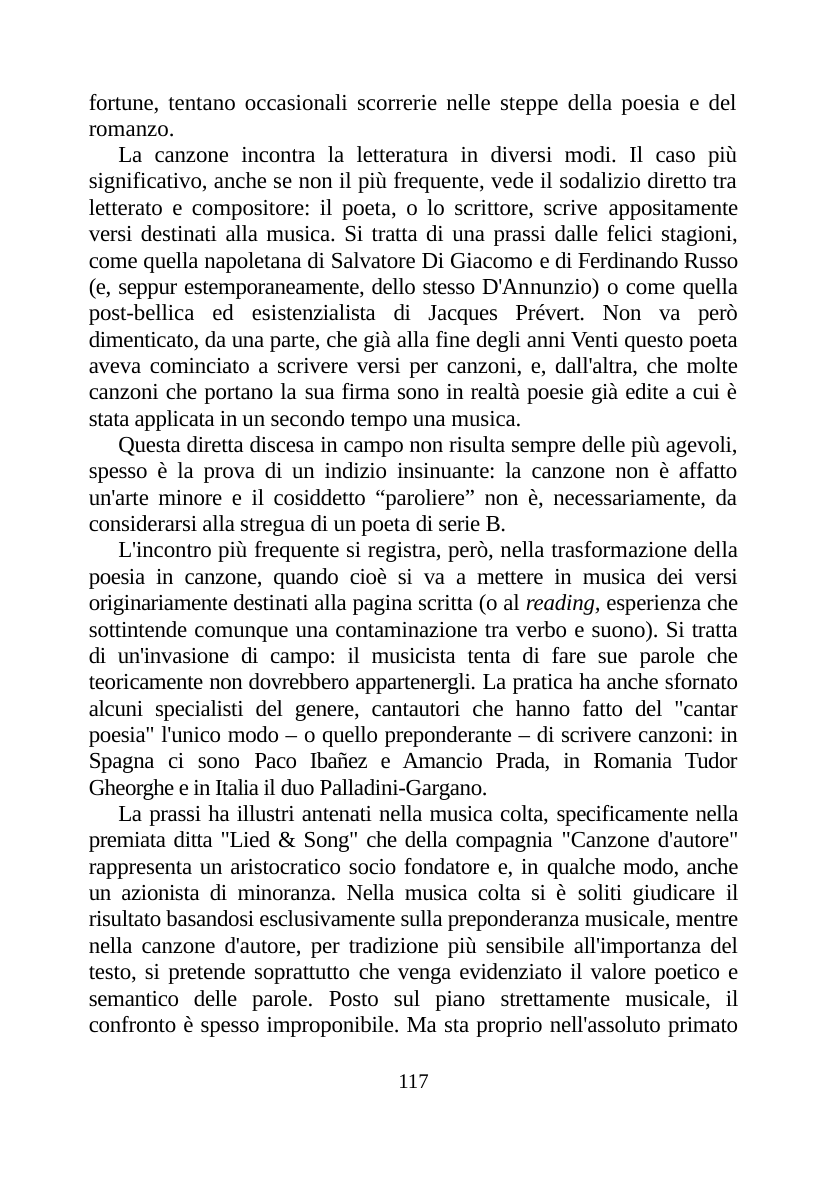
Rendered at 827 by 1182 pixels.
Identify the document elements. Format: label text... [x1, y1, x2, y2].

text La canzone incontra la letteratura in diversi modi. Il caso più significativo, anche se non il più frequente, vede il sodalizio diretto tra letterato e compositore: il poeta, o lo scrittore, scrive appositamente versi destinati alla musica. Si tratta di una prassi dalle felici stagioni, come quella napoletana di Salvatore Di Giacomo e di Ferdinando Russo (e, seppur estemporaneamente, dello stesso D'Annunzio) o come quella post-bellica ed esistenzialista di Jacques Prévert. Non va però dimenticato, da una parte, che già alla fine degli anni Venti questo poeta aveva cominciato a scrivere versi per canzoni, e, dall'altra, che molte canzoni che portano la sua firma sono in realtà poesie già edite a cui è stata applicata in un secondo tempo una musica. [88, 141, 738, 431]
text Questa diretta discesa in campo non risulta sempre delle più agevoli, spesso è la prova di un indizio insinuante: la canzone non è affatto un'arte minore e il cosiddetto “paroliere” non è, necessariamente, da considerarsi alla stregua di un poeta di serie B. [88, 431, 738, 537]
text fortune, tentano occasionali scorrerie nelle steppe della poesia e del romanzo. [88, 88, 738, 141]
text La prassi ha illustri antenati nella musica colta, specificamente nella premiata ditta "Lied & Song" che della compagnia "Canzone d'autore" rappresenta un aristocratico socio fondatore e, in qualche modo, anche un azionista di minoranza. Nella musica colta si è soliti giudicare il risultato basandosi esclusivamente sulla preponderanza musicale, mentre nella canzone d'autore, per tradizione più sensibile all'importanza del testo, si pretende soprattutto che venga evidenziato il valore poetico e semantico delle parole. Posto sul piano strettamente musicale, il confronto è spesso improponibile. Ma sta proprio nell'assoluto primato [88, 800, 738, 1037]
text L'incontro più frequente si registra, però, nella trasformazione della poesia in canzone, quando cioè si va a mettere in musica dei versi originariamente destinati alla pagina scritta (o al reading, esperienza che sottintende comunque una contaminazione tra verbo e suono). Si tratta di un'invasione di campo: il musicista tenta di fare sue parole che teoricamente non dovrebbero appartenergli. La pratica ha anche sfornato alcuni specialisti del genere, cantautori che hanno fatto del "cantar poesia" l'unico modo – o quello preponderante – di scrivere canzoni: in Spagna ci sono Paco Ibañez e Amancio Prada, in Romania Tudor Gheorghe e in Italia il duo Palladini-Gargano. [88, 537, 738, 800]
